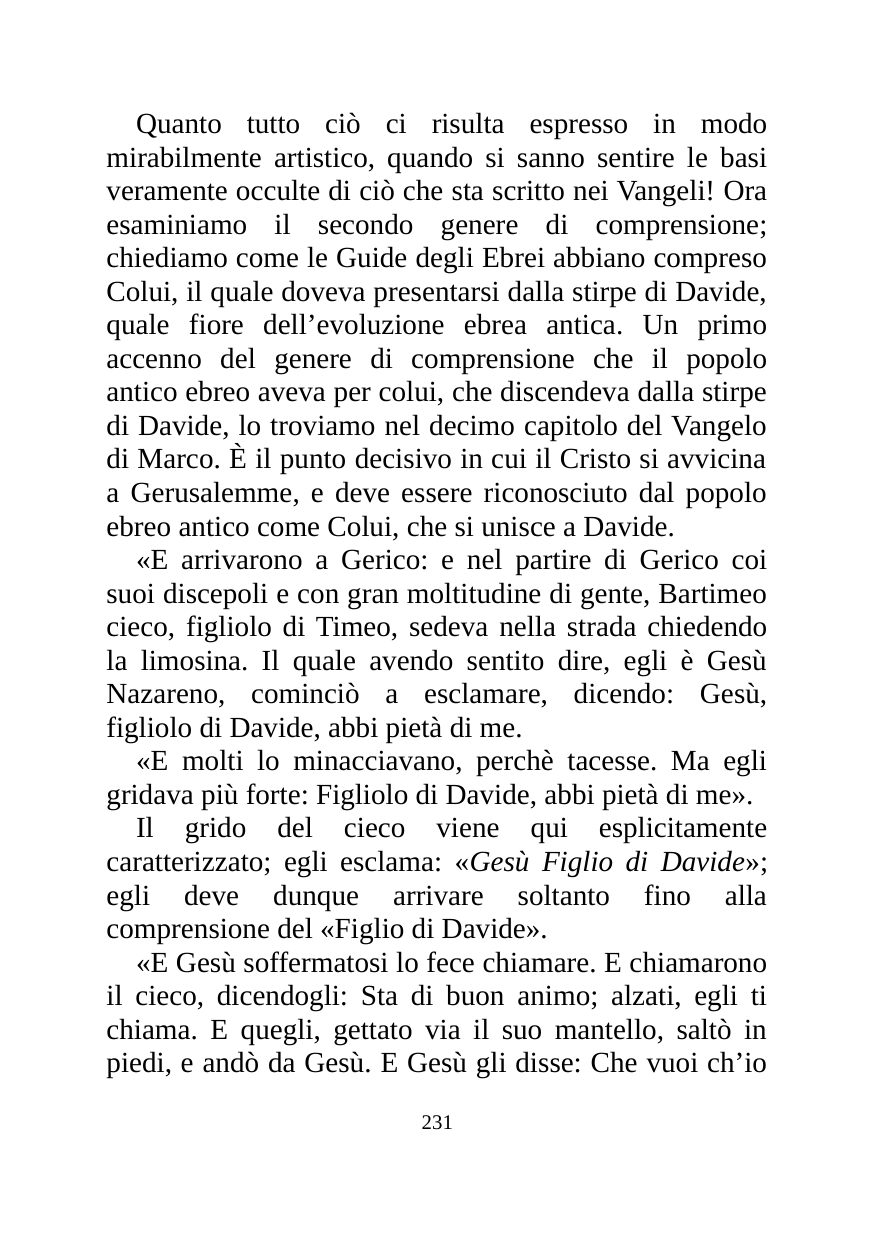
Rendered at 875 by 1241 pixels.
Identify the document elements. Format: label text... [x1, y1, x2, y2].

text Il grido del cieco viene qui esplicitamente caratterizzato; egli esclama: «Gesù Figlio di Davide»; egli deve dunque arrivare soltanto fino alla comprensione del «Figlio di Davide». [106, 811, 768, 945]
text «E Gesù soffermatosi lo fece chiamare. E chiamarono il cieco, dicendogli: Sta di buon animo; alzati, egli ti chiama. E quegli, gettato via il suo mantello, saltò in piedi, e andò da Gesù. E Gesù gli disse: Che vuoi ch’io [106, 945, 768, 1079]
text «E molti lo minacciavano, perchè tacesse. Ma egli gridava più forte: Figliolo di Davide, abbi pietà di me». [106, 743, 768, 811]
text Quanto tutto ciò ci risulta espresso in modo mirabilmente artistico, quando si sanno sentire le basi veramente occulte di ciò che sta scritto nei Vangeli! Ora esaminiamo il secondo genere di comprensione; chiediamo come le Guide degli Ebrei abbiano compreso Colui, il quale doveva presentarsi dalla stirpe di Davide, quale fiore dell’evoluzione ebrea antica. Un primo accenno del genere di comprensione che il popolo antico ebreo aveva per colui, che discendeva dalla stirpe di Davide, lo troviamo nel decimo capitolo del Vangelo di Marco. È il punto decisivo in cui il Cristo si avvicina a Gerusalemme, e deve essere riconosciuto dal popolo ebreo antico come Colui, che si unisce a Davide. [106, 106, 768, 542]
text «E arrivarono a Gerico: e nel partire di Gerico coi suoi discepoli e con gran moltitudine di gente, Bartimeo cieco, figliolo di Timeo, sedeva nella strada chiedendo la limosina. Il quale avendo sentito dire, egli è Gesù Nazareno, cominciò a esclamare, dicendo: Gesù, figliolo di Davide, abbi pietà di me. [106, 542, 768, 743]
